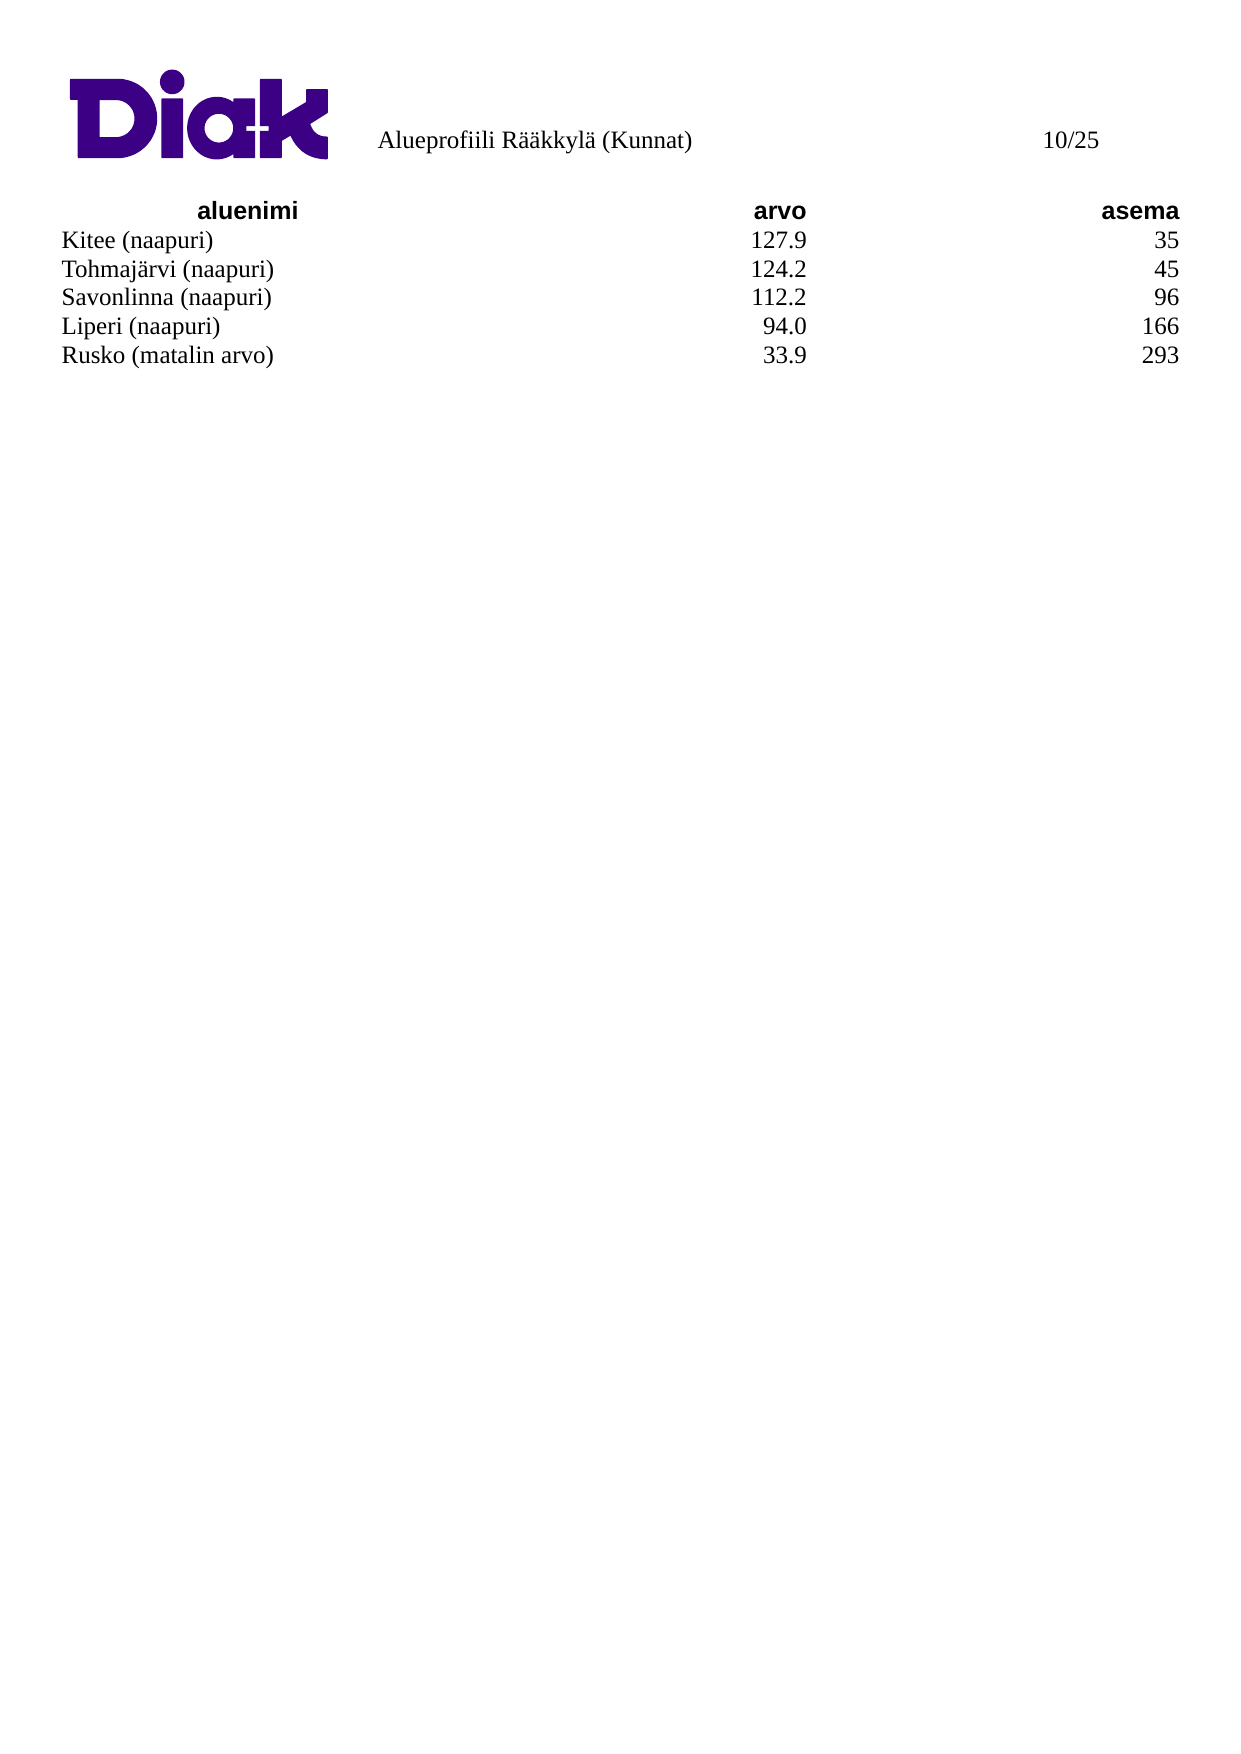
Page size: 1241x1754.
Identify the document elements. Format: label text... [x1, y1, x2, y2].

table_header arvo [434, 196, 806, 225]
table_cell 96 [806, 283, 1179, 311]
table_cell 127.9 [434, 225, 806, 254]
table_cell 35 [806, 225, 1179, 254]
table_header aluenimi [61, 196, 434, 225]
table_cell Savonlinna (naapuri) [61, 283, 434, 311]
table_cell Liperi (naapuri) [61, 311, 434, 340]
table_cell 33.9 [434, 340, 806, 369]
table_cell 293 [806, 340, 1179, 369]
table_cell 45 [806, 254, 1179, 282]
table_cell Tohmajärvi (naapuri) [61, 254, 434, 282]
table_cell Rusko (matalin arvo) [61, 340, 434, 369]
table_cell 124.2 [434, 254, 806, 282]
table_header asema [806, 196, 1179, 225]
table_cell 94.0 [434, 311, 806, 340]
table_cell 166 [806, 311, 1179, 340]
table_cell Kitee (naapuri) [61, 225, 434, 254]
table_cell 112.2 [434, 283, 806, 311]
